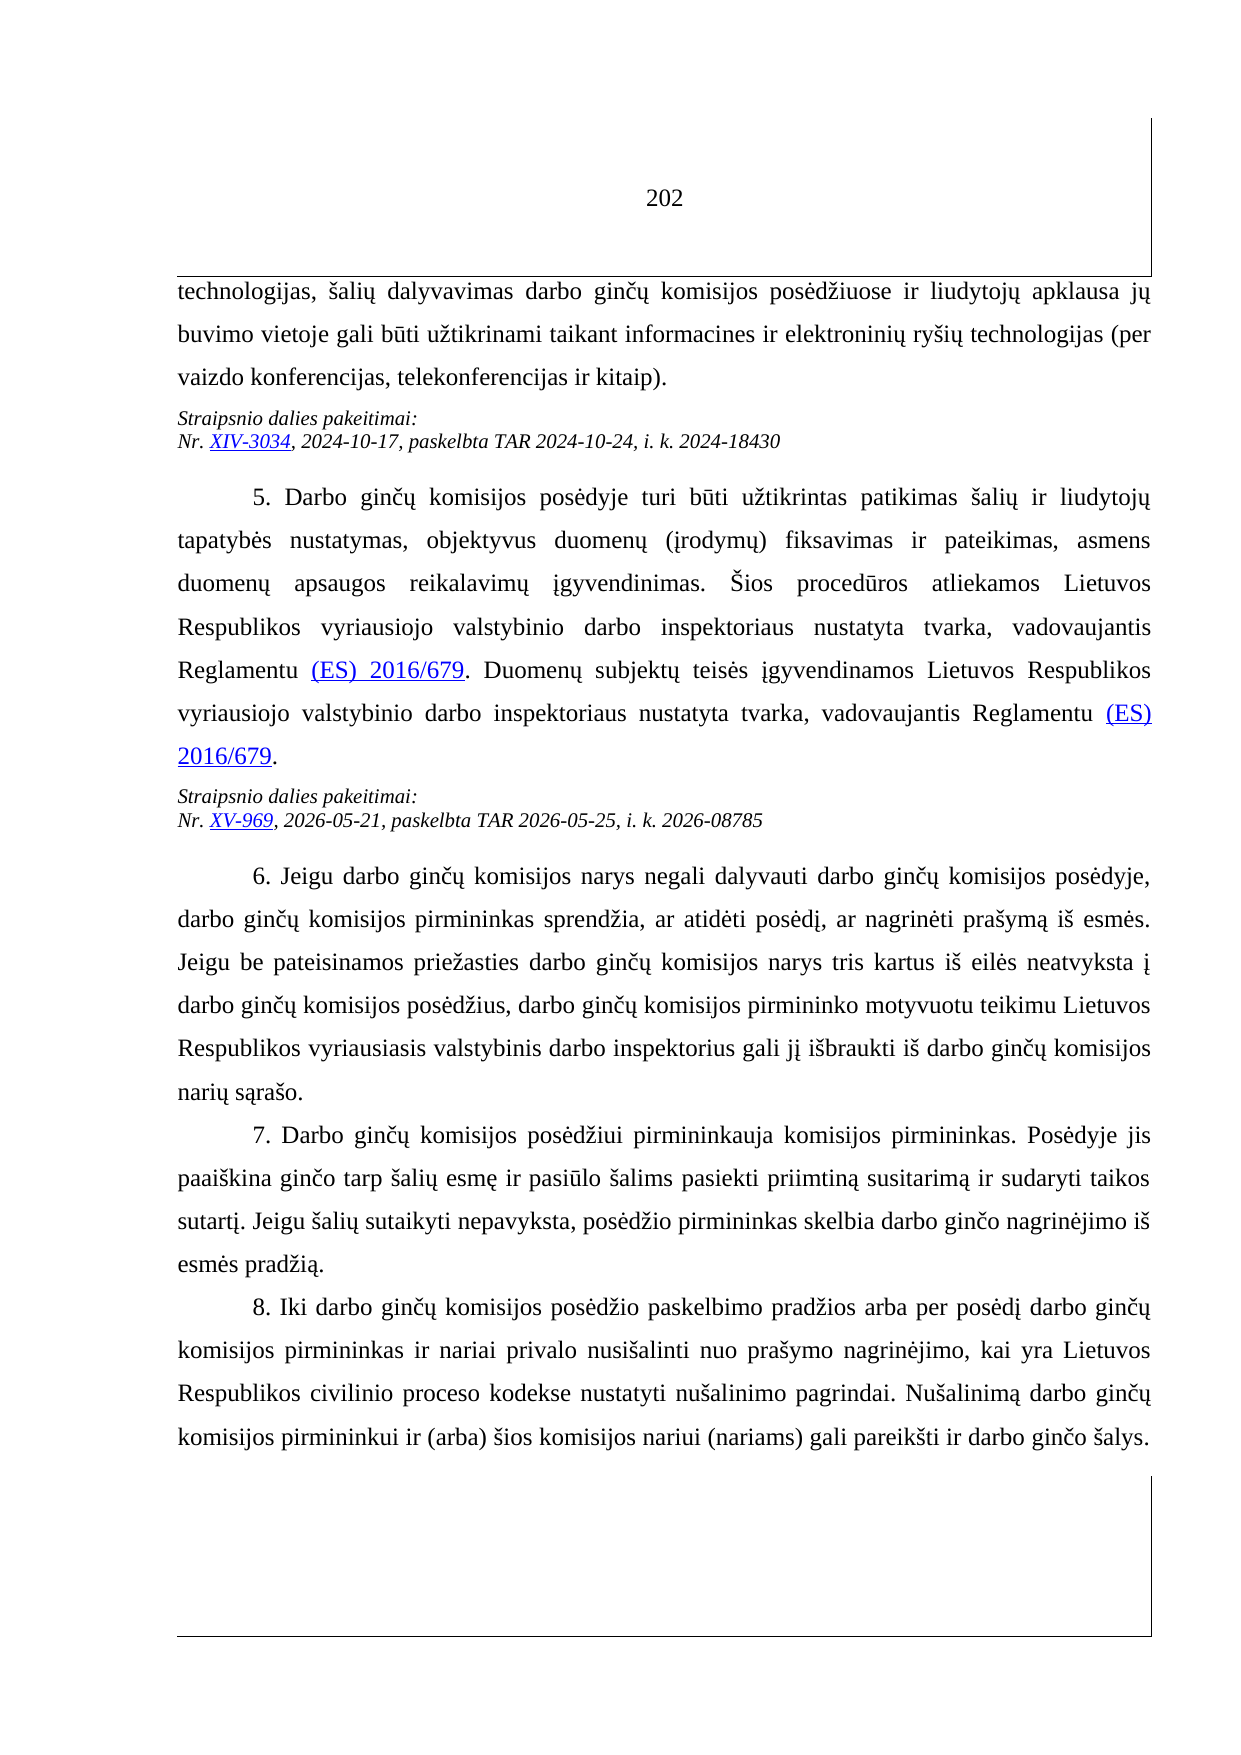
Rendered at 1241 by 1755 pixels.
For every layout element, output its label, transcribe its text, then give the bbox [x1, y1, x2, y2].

text Nr. XV-969, 2026-05-21, paskelbta TAR 2026-05-25, i. k. 2026-08785 [177, 808, 1152, 832]
text Straipsnio dalies pakeitimai: [177, 405, 1152, 429]
text 7. Darbo ginčų komisijos posėdžiui pirmininkauja komisijos pirmininkas. Posėdyje jis paaiškina ginčo tarp šalių esmę ir pasiūlo šalims pasiekti priimtiną susitarimą ir sudaryti taikos sutartį. Jeigu šalių sutaikyti nepavyksta, posėdžio pirmininkas skelbia darbo ginčo nagrinėjimo iš esmės pradžią. [177, 1120, 1152, 1278]
text Straipsnio dalies pakeitimai: [177, 784, 1152, 808]
text technologijas, šalių dalyvavimas darbo ginčų komisijos posėdžiuose ir liudytojų apklausa jų buvimo vietoje gali būti užtikrinami taikant informacines ir elektroninių ryšių technologijas (per vaizdo konferencijas, telekonferencijas ir kitaip). [177, 276, 1152, 391]
text Nr. XIV-3034, 2024-10-17, paskelbta TAR 2024-10-24, i. k. 2024-18430 [177, 429, 1152, 453]
text 8. Iki darbo ginčų komisijos posėdžio paskelbimo pradžios arba per posėdį darbo ginčų komisijos pirmininkas ir nariai privalo nusišalinti nuo prašymo nagrinėjimo, kai yra Lietuvos Respublikos civilinio proceso kodekse nustatyti nušalinimo pagrindai. Nušalinimą darbo ginčų komisijos pirmininkui ir (arba) šios komisijos nariui (nariams) gali pareikšti ir darbo ginčo šalys. [177, 1292, 1152, 1450]
text 6. Jeigu darbo ginčų komisijos narys negali dalyvauti darbo ginčų komisijos posėdyje, darbo ginčų komisijos pirmininkas sprendžia, ar atidėti posėdį, ar nagrinėti prašymą iš esmės. Jeigu be pateisinamos priežasties darbo ginčų komisijos narys tris kartus iš eilės neatvyksta į darbo ginčų komisijos posėdžius, darbo ginčų komisijos pirmininko motyvuotu teikimu Lietuvos Respublikos vyriausiasis valstybinis darbo inspektorius gali jį išbraukti iš darbo ginčų komisijos narių sąrašo. [177, 861, 1152, 1105]
text 5. Darbo ginčų komisijos posėdyje turi būti užtikrintas patikimas šalių ir liudytojų tapatybės nustatymas, objektyvus duomenų (įrodymų) fiksavimas ir pateikimas, asmens duomenų apsaugos reikalavimų įgyvendinimas. Šios procedūros atliekamos Lietuvos Respublikos vyriausiojo valstybinio darbo inspektoriaus nustatyta tvarka, vadovaujantis Reglamentu (ES) 2016/679. Duomenų subjektų teisės įgyvendinamos Lietuvos Respublikos vyriausiojo valstybinio darbo inspektoriaus nustatyta tvarka, vadovaujantis Reglamentu (ES) 2016/679. [177, 482, 1152, 770]
